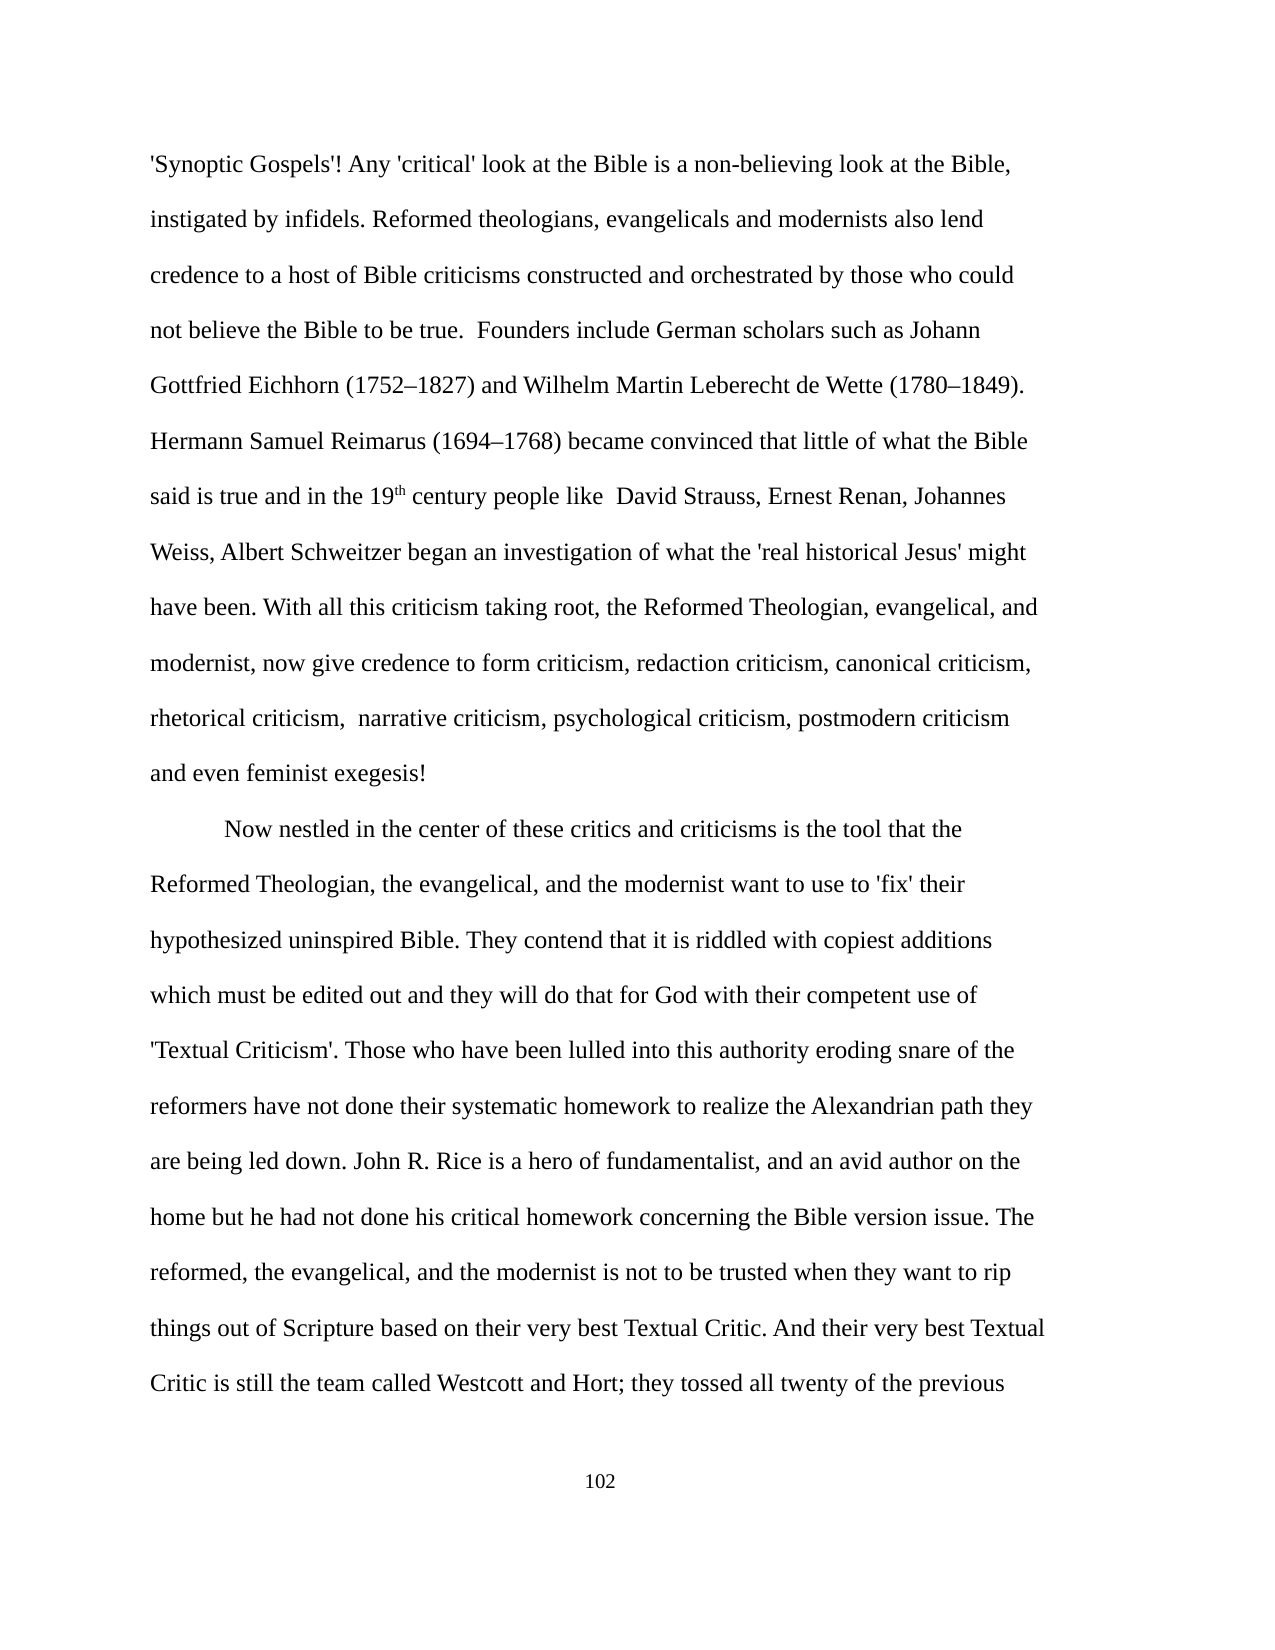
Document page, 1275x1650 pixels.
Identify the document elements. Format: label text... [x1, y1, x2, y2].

text Now nestled in the center of these critics and criticisms is the tool that the Reformed Theologian, the evangelical, and the modernist want to use to 'fix' their hypothesized uninspired Bible. They contend that it is riddled with copiest additions which must be edited out and they will do that for God with their competent use of 'Textual Criticism'. Those who have been lulled into this authority eroding snare of the reformers have not done their systematic homework to realize the Alexandrian path they are being led down. John R. Rice is a hero of fundamentalist, and an avid author on the home but he had not done his critical homework concerning the Bible version issue. The reformed, the evangelical, and the modernist is not to be trusted when they want to rip things out of Scripture based on their very best Textual Critic. And their very best Textual Critic is still the team called Westcott and Hort; they tossed all twenty of the previous [150, 815, 1050, 1397]
text 'Synoptic Gospels'! Any 'critical' look at the Bible is a non-believing look at the Bible, instigated by infidels. Reformed theologians, evangelicals and modernists also lend credence to a host of Bible criticisms constructed and orchestrated by those who could not believe the Bible to be true. Founders include German scholars such as Johann Gottfried Eichhorn (1752–1827) and Wilhelm Martin Leberecht de Wette (1780–1849). Hermann Samuel Reimarus (1694–1768) became convinced that little of what the Bible said is true and in the 19th century people like David Strauss, Ernest Renan, Johannes Weiss, Albert Schweitzer began an investigation of what the 'real historical Jesus' might have been. With all this criticism taking root, the Reformed Theologian, evangelical, and modernist, now give credence to form criticism, redaction criticism, canonical criticism, rhetorical criticism, narrative criticism, psychological criticism, postmodern criticism and even feminist exegesis! [150, 150, 1050, 787]
